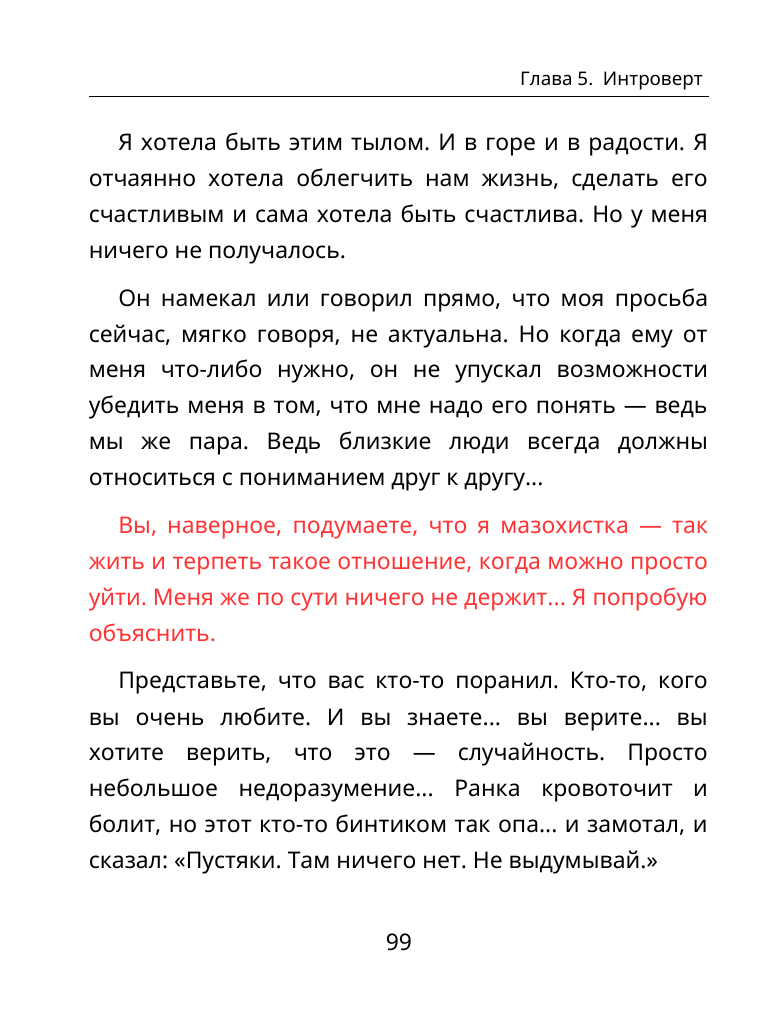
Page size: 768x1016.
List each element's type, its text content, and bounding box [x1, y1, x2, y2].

text Я хотела быть этим тылом. И в горе и в радости. Я отчаянно хотела облегчить нам жизнь, сделать его счастливым и сама хотела быть счастлива. Но у меня ничего не получалось. [88, 126, 709, 265]
text Вы, наверное, подумаете, что я мазохистка — так жить и терпеть такое отношение, когда можно просто уйти. Меня же по сути ничего не держит... Я попробую объяснить. [88, 509, 709, 648]
text Представьте, что вас кто-то поранил. Кто-то, кого вы очень любите. И вы знаете... вы верите... вы хотите верить, что это — случайность. Просто небольшое недоразумение... Ранка кровоточит и болит, но этот кто-то бинтиком так опа... и замотал, и сказал: «Пустяки. Там ничего нет. Не выдумывай.» [88, 664, 709, 875]
text Он намекал или говорил прямо, что моя просьба сейчас, мягко говоря, не актуальна. Но когда ему от меня что-либо нужно, он не упускал возможности убедить меня в том, что мне надо его понять — ведь мы же пара. Ведь близкие люди всегда должны относиться с пониманием друг к другу... [88, 282, 709, 492]
